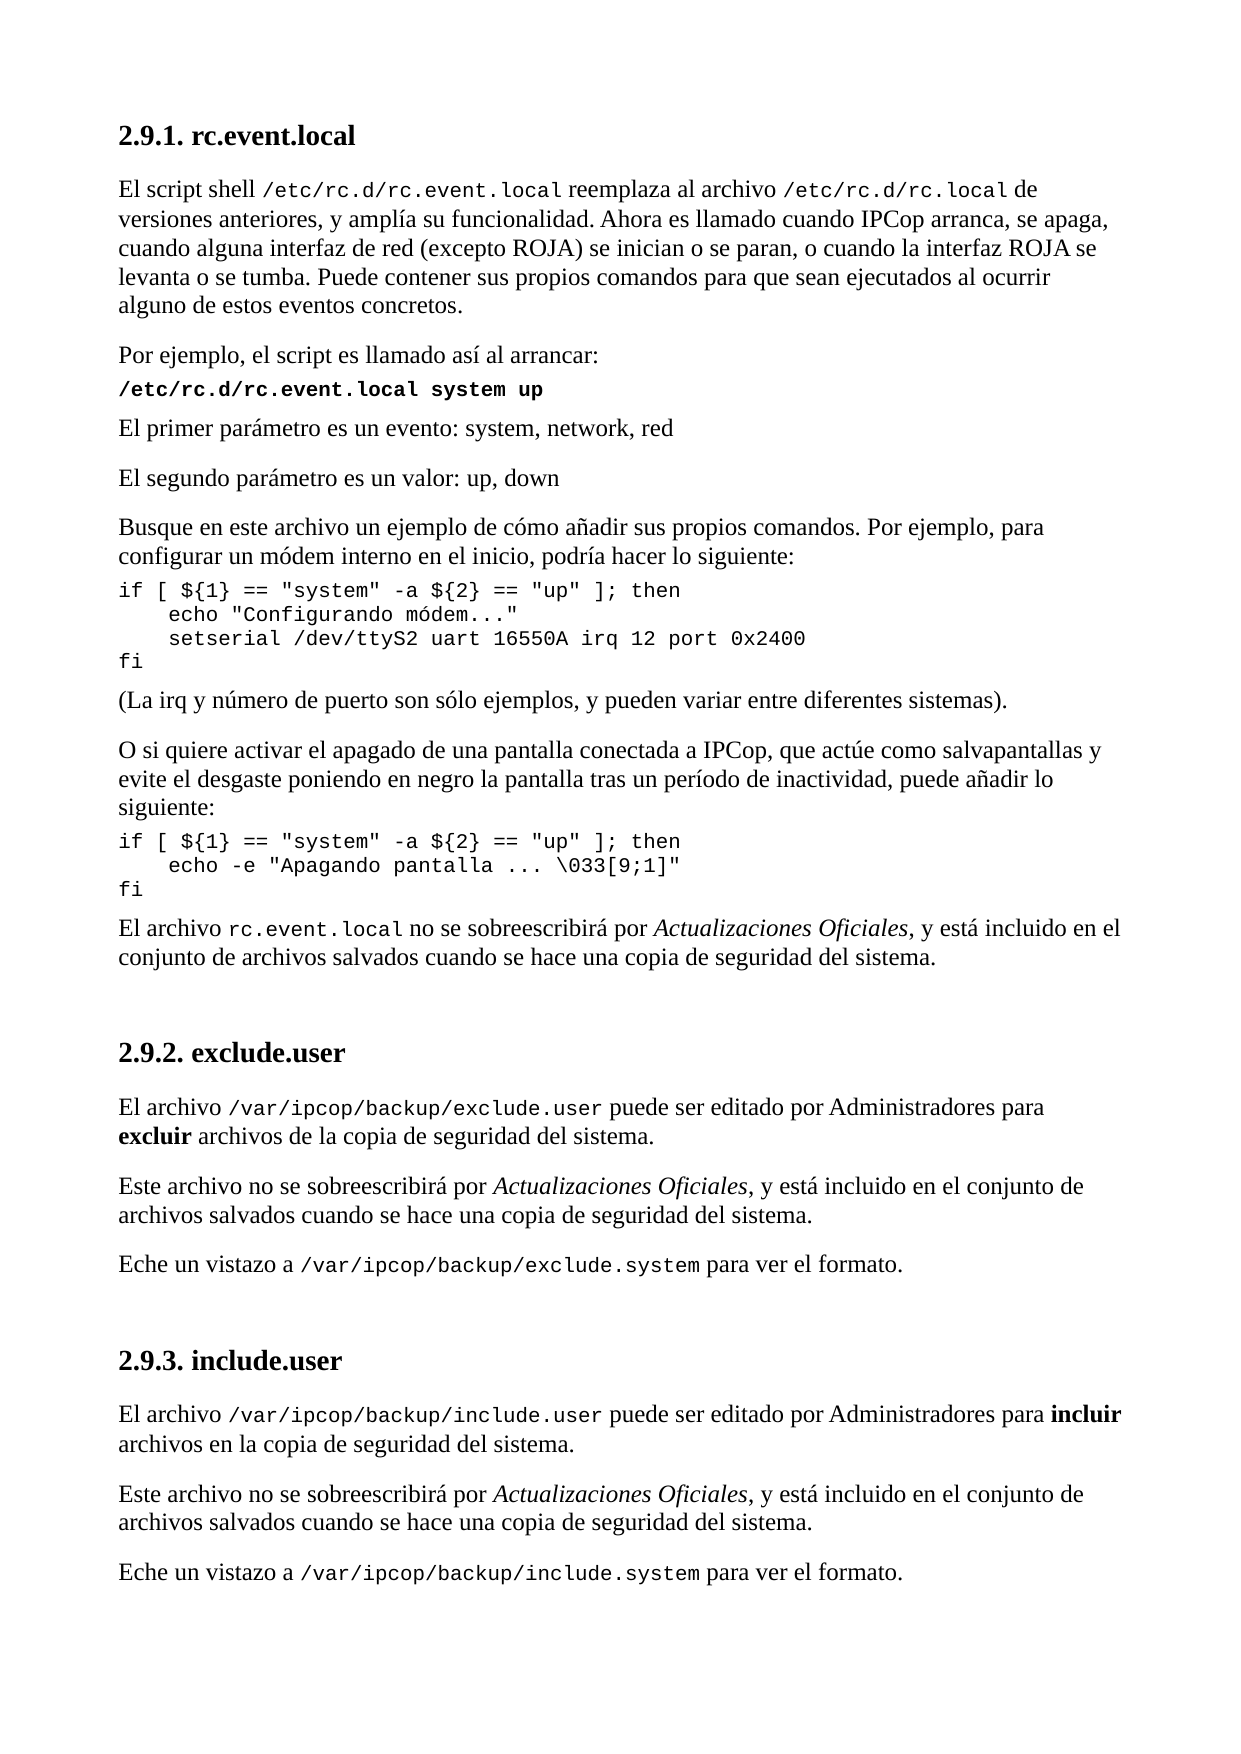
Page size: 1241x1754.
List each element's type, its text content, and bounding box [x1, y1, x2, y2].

subtitle 2.9.3. include.user [118, 1343, 1122, 1377]
text (La irq y número de puerto son sólo ejemplos, y pueden variar entre diferentes sistemas). [118, 685, 1122, 714]
text Eche un vistazo a /var/ipcop/backup/exclude.system para ver el formato. [118, 1249, 1122, 1279]
text fi [118, 879, 1122, 902]
text echo -e "Apagando pantalla ... \033[9;1]" [118, 855, 1122, 879]
subtitle 2.9.1. rc.event.local [118, 118, 1122, 152]
text El segundo parámetro es un valor: up, down [118, 463, 1122, 492]
text if [ ${1} == "system" -a ${2} == "up" ]; then [118, 832, 1122, 855]
text Este archivo no se sobreescribirá por Actualizaciones Oficiales, y está incluido en el conjunto de archivos salvados cuando se hace una copia de seguridad del sistema. [118, 1479, 1122, 1536]
text El archivo /var/ipcop/backup/exclude.user puede ser editado por Administradores para excluir archivos de la copia de seguridad del sistema. [118, 1092, 1122, 1150]
text El archivo rc.event.local no se sobreescribirá por Actualizaciones Oficiales, y está incluido en el conjunto de archivos salvados cuando se hace una copia de seguridad del sistema. [118, 913, 1122, 971]
text Busque en este archivo un ejemplo de cómo añadir sus propios comandos. Por ejemplo, para configurar un módem interno en el inicio, podría hacer lo siguiente: [118, 512, 1122, 570]
text Eche un vistazo a /var/ipcop/backup/include.system para ver el formato. [118, 1557, 1122, 1587]
text /etc/rc.d/rc.event.local system up [118, 379, 1122, 403]
text El primer parámetro es un evento: system, network, red [118, 413, 1122, 442]
text fi [118, 651, 1122, 675]
subtitle 2.9.2. exclude.user [118, 1035, 1122, 1069]
text if [ ${1} == "system" -a ${2} == "up" ]; then [118, 580, 1122, 604]
text Por ejemplo, el script es llamado así al arrancar: [118, 340, 1122, 369]
text setserial /dev/ttyS2 uart 16550A irq 12 port 0x2400 [118, 628, 1122, 651]
text Este archivo no se sobreescribirá por Actualizaciones Oficiales, y está incluido en el conjunto de archivos salvados cuando se hace una copia de seguridad del sistema. [118, 1171, 1122, 1228]
text El archivo /var/ipcop/backup/include.user puede ser editado por Administradores para incluir archivos en la copia de seguridad del sistema. [118, 1399, 1122, 1458]
text O si quiere activar el apagado de una pantalla conectada a IPCop, que actúe como salvapantallas y evite el desgaste poniendo en negro la pantalla tras un período de inactividad, puede añadir lo siguiente: [118, 735, 1122, 821]
text echo "Configurando módem..." [118, 604, 1122, 628]
text El script shell /etc/rc.d/rc.event.local reemplaza al archivo /etc/rc.d/rc.local de versiones anteriores, y amplía su funcionalidad. Ahora es llamado cuando IPCop arranca, se apaga, cuando alguna interfaz de red (excepto ROJA) se inician o se paran, o cuando la interfaz ROJA se levanta o se tumba. Puede contener sus propios comandos para que sean ejecutados al ocurrir alguno de estos eventos concretos. [118, 174, 1122, 319]
